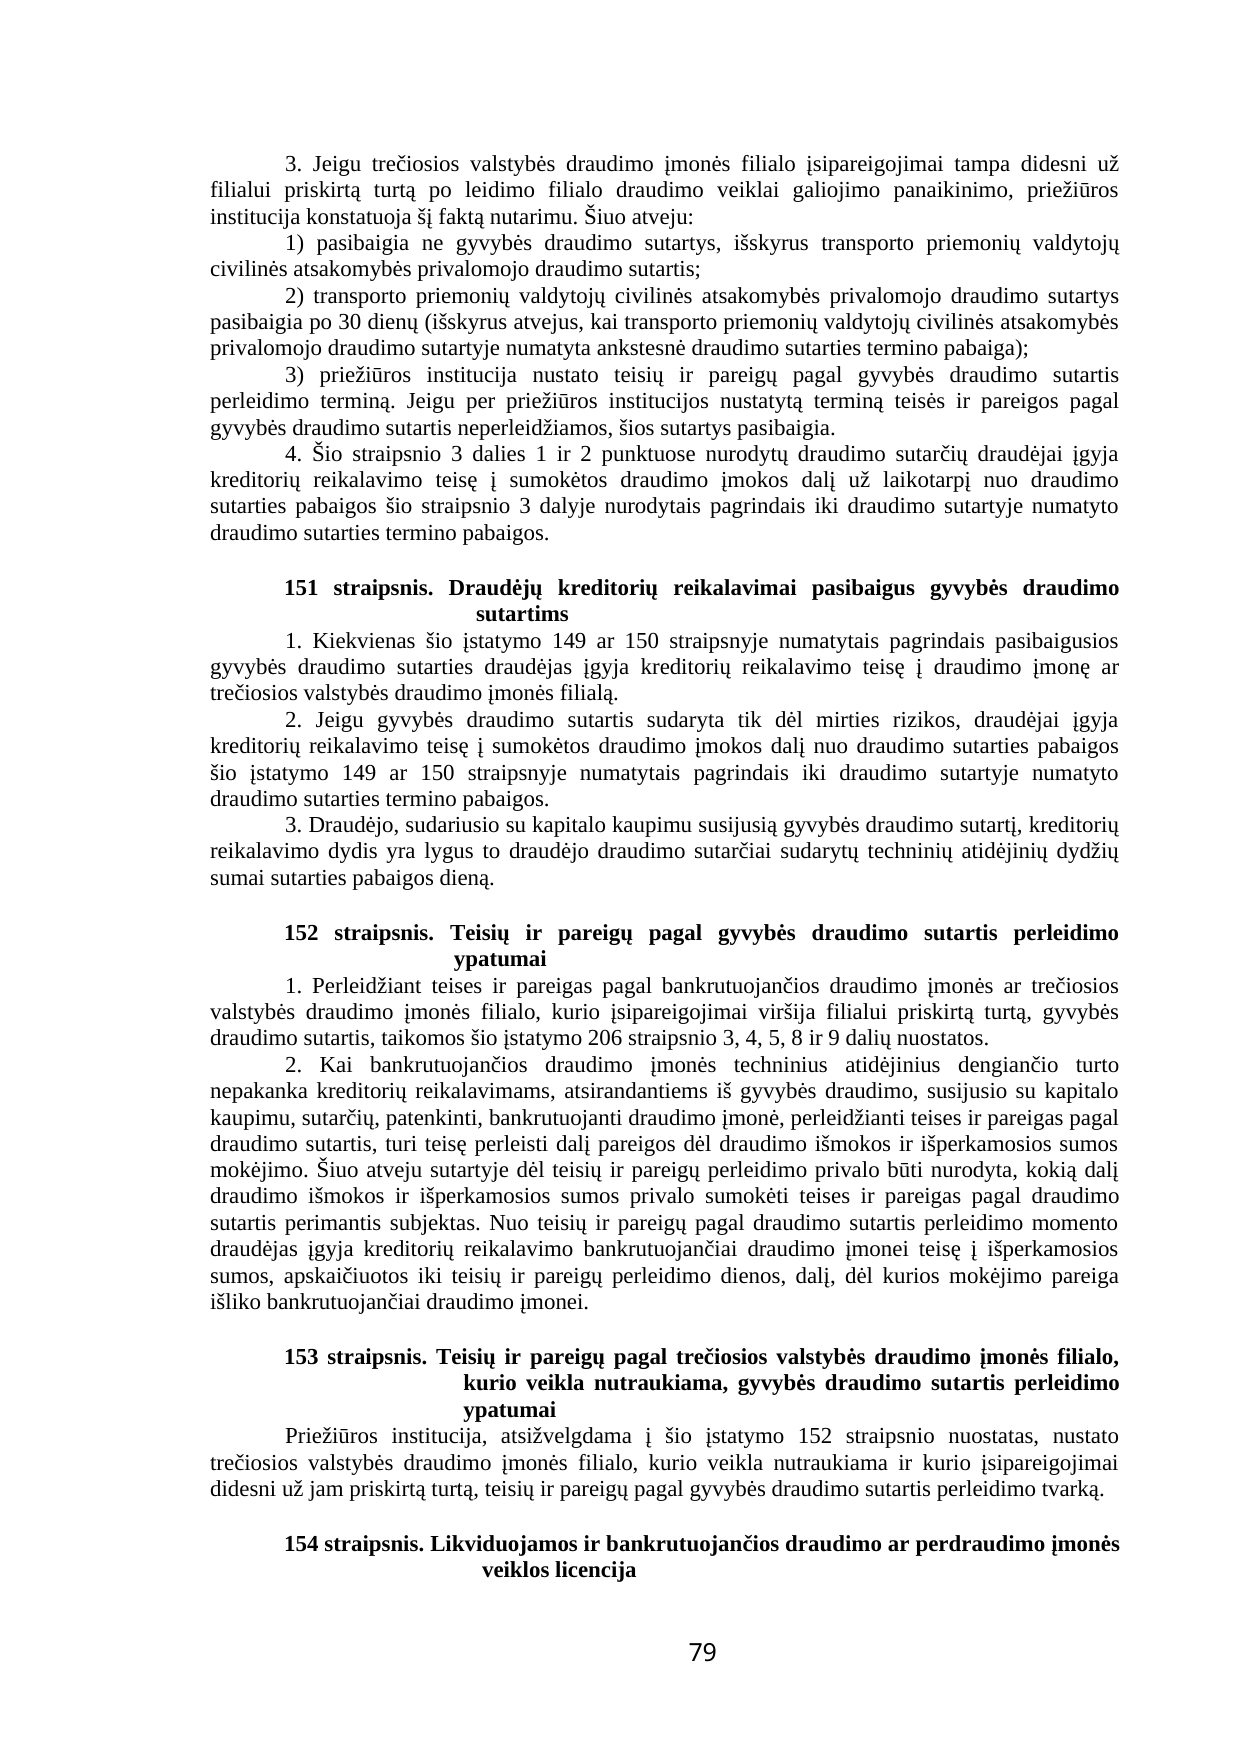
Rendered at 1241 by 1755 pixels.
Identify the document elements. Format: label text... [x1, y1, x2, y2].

text 153 straipsnis. Teisių ir pareigų pagal trečiosios valstybės draudimo įmonės filialo, kurio veikla nutraukiama, gyvybės draudimo sutartis perleidimo ypatumai [284, 1343, 1120, 1422]
text 2) transporto priemonių valdytojų civilinės atsakomybės privalomojo draudimo sutartys pasibaigia po 30 dienų (išskyrus atvejus, kai transporto priemonių valdytojų civilinės atsakomybės privalomojo draudimo sutartyje numatyta ankstesnė draudimo sutarties termino pabaiga); [210, 282, 1120, 361]
text 2. Jeigu gyvybės draudimo sutartis sudaryta tik dėl mirties rizikos, draudėjai įgyja kreditorių reikalavimo teisę į sumokėtos draudimo įmokos dalį nuo draudimo sutarties pabaigos šio įstatymo 149 ar 150 straipsnyje numatytais pagrindais iki draudimo sutartyje numatyto draudimo sutarties termino pabaigos. [210, 706, 1120, 811]
text 152 straipsnis. Teisių ir pareigų pagal gyvybės draudimo sutartis perleidimo ypatumai [284, 919, 1120, 972]
text 1) pasibaigia ne gyvybės draudimo sutartys, išskyrus transporto priemonių valdytojų civilinės atsakomybės privalomojo draudimo sutartis; [210, 229, 1120, 282]
text 2. Kai bankrutuojančios draudimo įmonės techninius atidėjinius dengiančio turto nepakanka kreditorių reikalavimams, atsirandantiems iš gyvybės draudimo, susijusio su kapitalo kaupimu, sutarčių, patenkinti, bankrutuojanti draudimo įmonė, perleidžianti teises ir pareigas pagal draudimo sutartis, turi teisę perleisti dalį pareigos dėl draudimo išmokos ir išperkamosios sumos mokėjimo. Šiuo atveju sutartyje dėl teisių ir pareigų perleidimo privalo būti nurodyta, kokią dalį draudimo išmokos ir išperkamosios sumos privalo sumokėti teises ir pareigas pagal draudimo sutartis perimantis subjektas. Nuo teisių ir pareigų pagal draudimo sutartis perleidimo momento draudėjas įgyja kreditorių reikalavimo bankrutuojančiai draudimo įmonei teisę į išperkamosios sumos, apskaičiuotos iki teisių ir pareigų perleidimo dienos, dalį, dėl kurios mokėjimo pareiga išliko bankrutuojančiai draudimo įmonei. [210, 1051, 1120, 1314]
text 3. Draudėjo, sudariusio su kapitalo kaupimu susijusią gyvybės draudimo sutartį, kreditorių reikalavimo dydis yra lygus to draudėjo draudimo sutarčiai sudarytų techninių atidėjinių dydžių sumai sutarties pabaigos dieną. [210, 811, 1120, 890]
text Priežiūros institucija, atsižvelgdama į šio įstatymo 152 straipsnio nuostatas, nustato trečiosios valstybės draudimo įmonės filialo, kurio veikla nutraukiama ir kurio įsipareigojimai didesni už jam priskirtą turtą, teisių ir pareigų pagal gyvybės draudimo sutartis perleidimo tvarką. [210, 1422, 1120, 1501]
text 3. Jeigu trečiosios valstybės draudimo įmonės filialo įsipareigojimai tampa didesni už filialui priskirtą turtą po leidimo filialo draudimo veiklai galiojimo panaikinimo, priežiūros institucija konstatuoja šį faktą nutarimu. Šiuo atveju: [210, 150, 1120, 229]
text 154 straipsnis. Likviduojamos ir bankrutuojančios draudimo ar perdraudimo įmonės veiklos licencija [284, 1530, 1120, 1583]
text 4. Šio straipsnio 3 dalies 1 ir 2 punktuose nurodytų draudimo sutarčių draudėjai įgyja kreditorių reikalavimo teisę į sumokėtos draudimo įmokos dalį už laikotarpį nuo draudimo sutarties pabaigos šio straipsnio 3 dalyje nurodytais pagrindais iki draudimo sutartyje numatyto draudimo sutarties termino pabaigos. [210, 440, 1120, 545]
text 151 straipsnis. Draudėjų kreditorių reikalavimai pasibaigus gyvybės draudimo sutartims [284, 574, 1120, 627]
text 3) priežiūros institucija nustato teisių ir pareigų pagal gyvybės draudimo sutartis perleidimo terminą. Jeigu per priežiūros institucijos nustatytą terminą teisės ir pareigos pagal gyvybės draudimo sutartis neperleidžiamos, šios sutartys pasibaigia. [210, 361, 1120, 440]
text 1. Perleidžiant teises ir pareigas pagal bankrutuojančios draudimo įmonės ar trečiosios valstybės draudimo įmonės filialo, kurio įsipareigojimai viršija filialui priskirtą turtą, gyvybės draudimo sutartis, taikomos šio įstatymo 206 straipsnio 3, 4, 5, 8 ir 9 dalių nuostatos. [210, 972, 1120, 1051]
text 1. Kiekvienas šio įstatymo 149 ar 150 straipsnyje numatytais pagrindais pasibaigusios gyvybės draudimo sutarties draudėjas įgyja kreditorių reikalavimo teisę į draudimo įmonę ar trečiosios valstybės draudimo įmonės filialą. [210, 627, 1120, 706]
